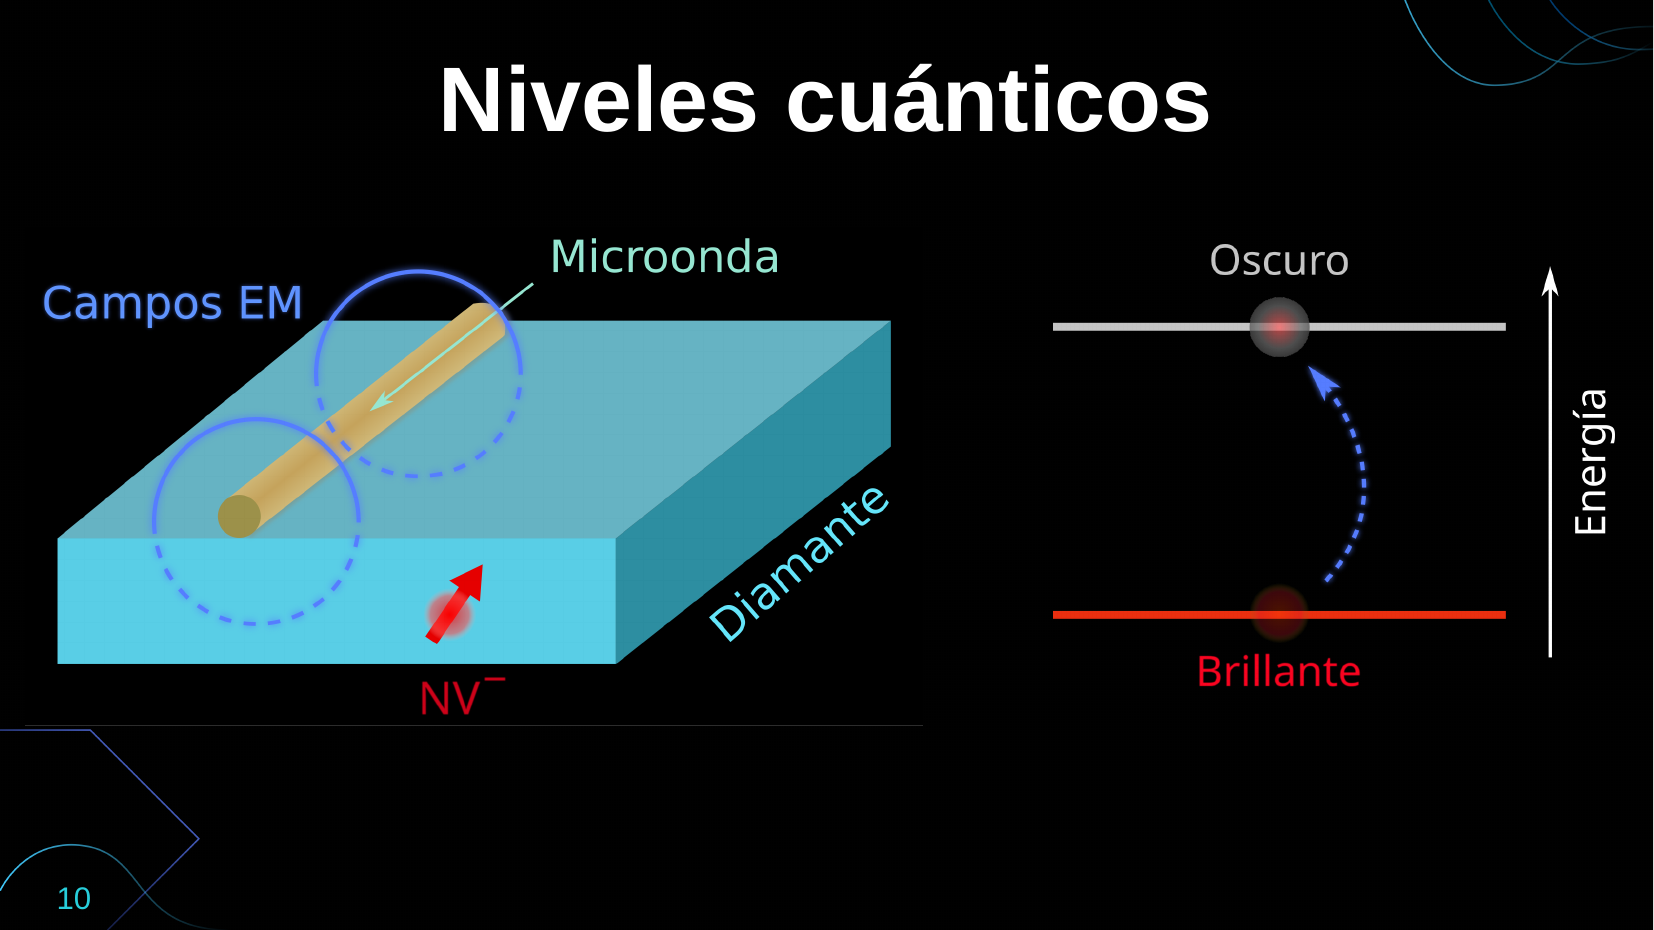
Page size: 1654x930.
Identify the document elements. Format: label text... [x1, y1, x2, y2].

picture [0, 0, 1654, 930]
text_box [42, 873, 215, 930]
text_box Niveles cuánticos [424, 40, 1229, 159]
